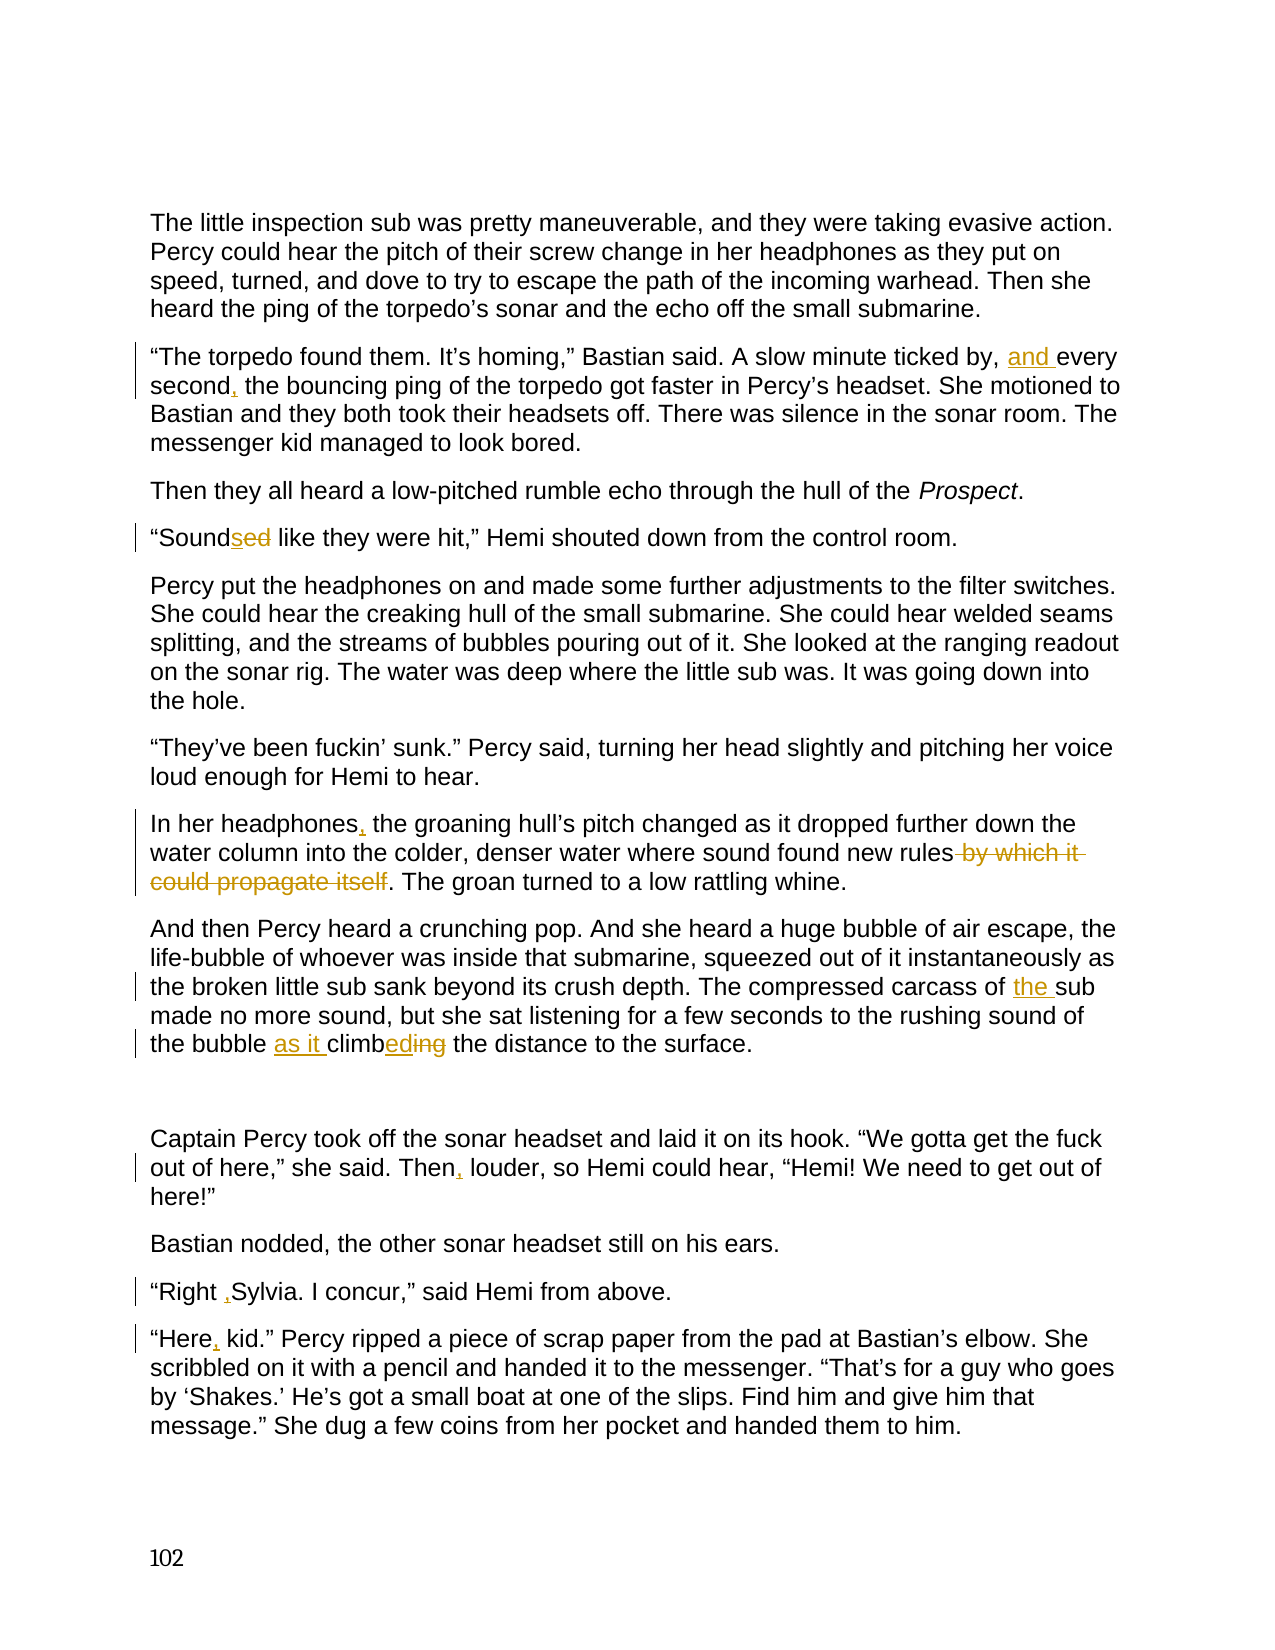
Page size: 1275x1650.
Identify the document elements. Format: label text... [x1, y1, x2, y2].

text In her headphones, the groaning hull’s pitch changed as it dropped further down the water column into the colder, denser water where sound found new rules. The groan turned to a low rattling whine. [150, 809, 1125, 896]
text Percy put the headphones on and made some further adjustments to the filter switches. She could hear the creaking hull of the small submarine. She could hear welded seams splitting, and the streams of bubbles pouring out of it. She looked at the ranging readout on the sonar rig. The water was deep where the little sub was. It was going down into the hole. [150, 571, 1125, 714]
text Captain Percy took off the sonar headset and laid it on its hook. “We gotta get the fuck out of here,” she said. Then, louder, so Hemi could hear, “Hemi! We need to get out of here!” [150, 1124, 1125, 1211]
text “They’ve been fuckin’ sunk.” Percy said, turning her head slightly and pitching her voice loud enough for Hemi to hear. [150, 733, 1125, 791]
text And then Percy heard a crunching pop. And she heard a huge bubble of air escape, the life-bubble of whoever was inside that submarine, squeezed out of it instantaneously as the broken little sub sank beyond its crush depth. The compressed carcass of the sub made no more sound, but she sat listening for a few seconds to the rushing sound of the bubble as it climbed the distance to the surface. [150, 914, 1125, 1058]
text “Right ,Sylvia. I concur,” said Hemi from above. [150, 1277, 1125, 1306]
text “The torpedo found them. It’s homing,” Bastian said. A slow minute ticked by, and every second, the bouncing ping of the torpedo got faster in Percy’s headset. She motioned to Bastian and they both took their headsets off. There was silence in the sonar room. The messenger kid managed to look bored. [150, 342, 1125, 457]
text The little inspection sub was pretty maneuverable, and they were taking evasive action. Percy could hear the pitch of their screw change in her headphones as they put on speed, turned, and dove to try to escape the path of the incoming warhead. Then she heard the ping of the torpedo’s sonar and the echo off the small submarine. [150, 208, 1125, 323]
text “Sounds like they were hit,” Hemi shouted down from the control room. [150, 523, 1125, 552]
text “Here, kid.” Percy ripped a piece of scrap paper from the pad at Bastian’s elbow. She scribbled on it with a pencil and handed it to the messenger. “That’s for a guy who goes by ‘Shakes.’ He’s got a small boat at one of the slips. Find him and give him that message.” She dug a few coins from her pocket and handed them to him. [150, 1324, 1125, 1439]
text Then they all heard a low-pitched rumble echo through the hull of the Prospect. [150, 476, 1125, 504]
text Bastian nodded, the other sonar headset still on his ears. [150, 1229, 1125, 1258]
